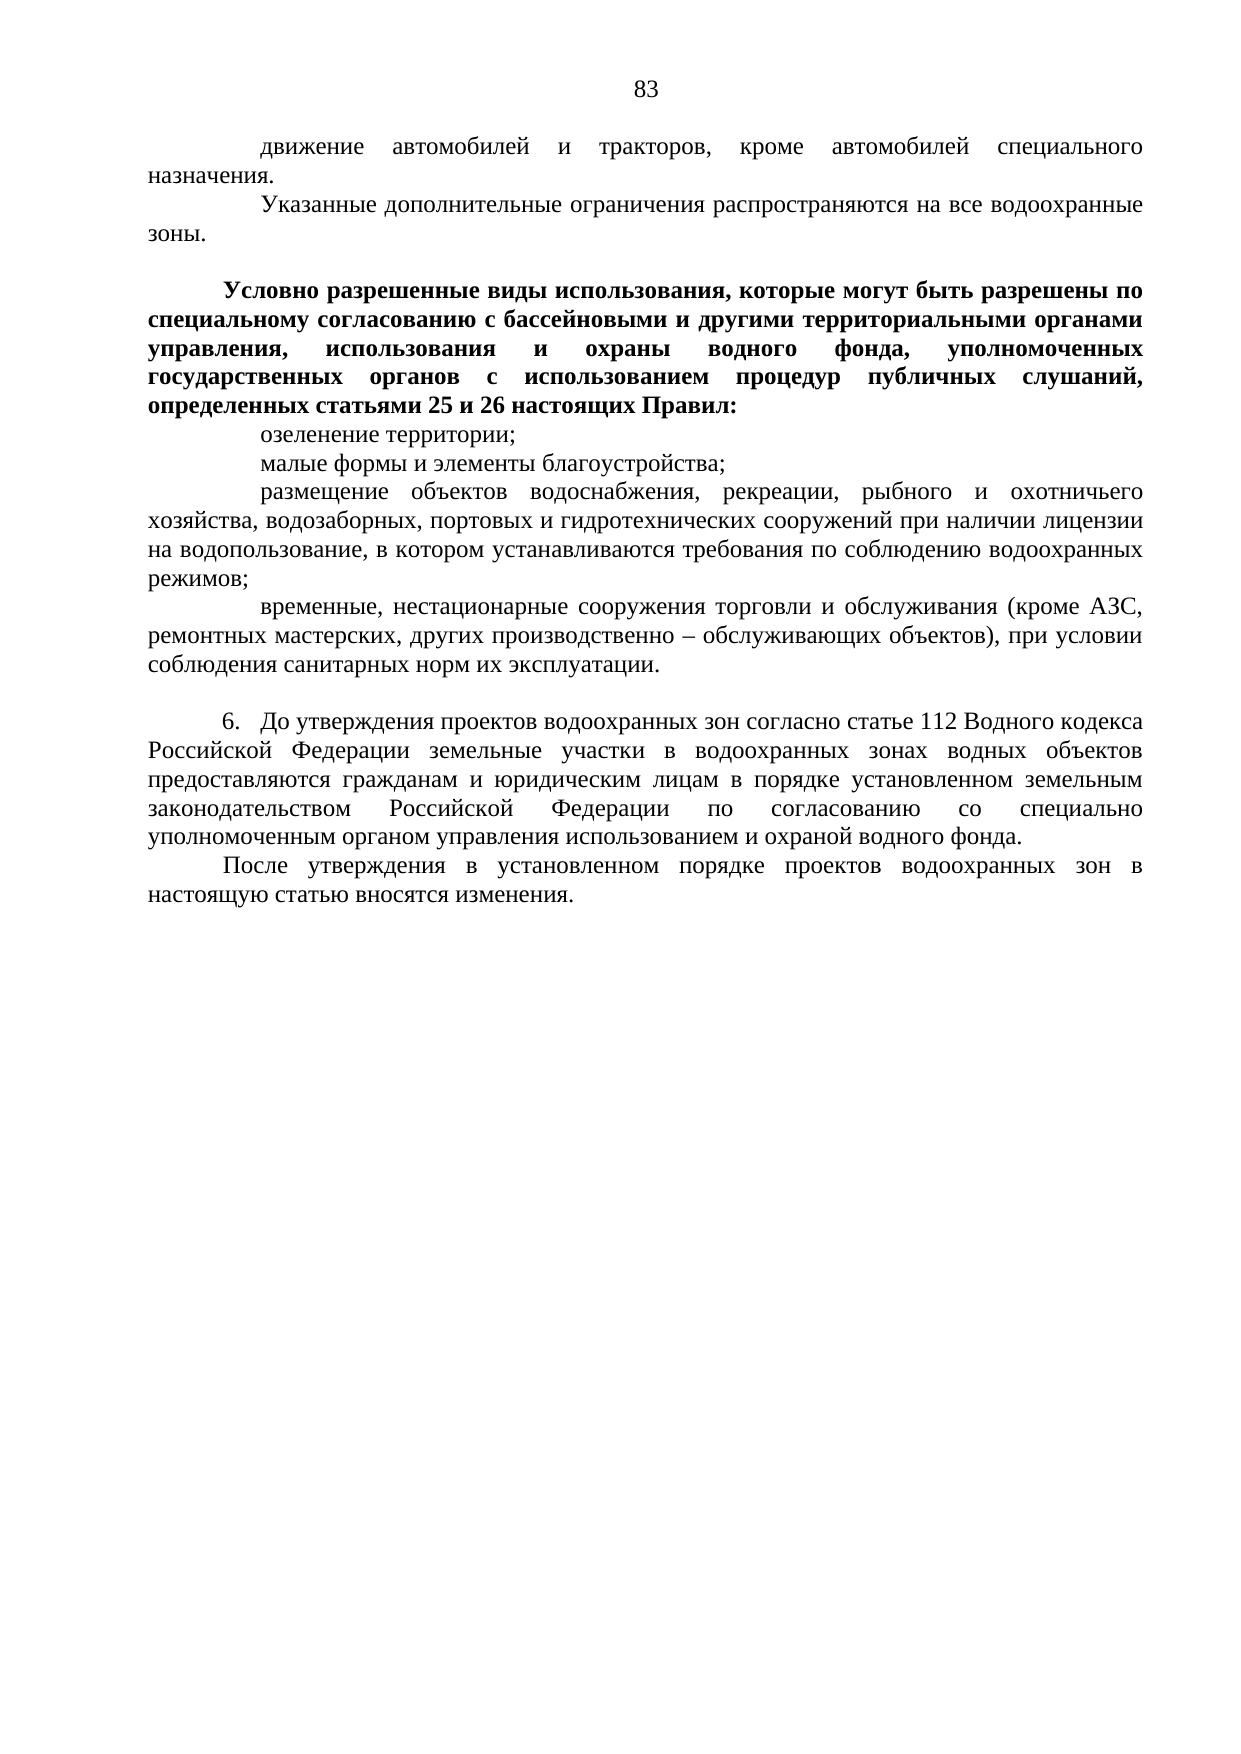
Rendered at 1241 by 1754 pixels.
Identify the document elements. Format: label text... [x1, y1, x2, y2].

text Условно разрешенные виды использования, которые могут быть разрешены по специальному согласованию с бассейновыми и другими территориальными органами управления, использования и охраны водного фонда, уполномоченных государственных органов с использованием процедур публичных слушаний, определенных статьями 25 и 26 настоящих Правил: [148, 275, 1144, 419]
list Указанные дополнительные ограничения распространяются на все водоохранные зоны. [148, 189, 1144, 246]
list движение автомобилей и тракторов, кроме автомобилей специального назначения. [148, 131, 1144, 189]
text После утверждения в установленном порядке проектов водоохранных зон в настоящую статью вносятся изменения. [148, 850, 1144, 908]
list размещение объектов водоснабжения, рекреации, рыбного и охотничьего хозяйства, водозаборных, портовых и гидротехнических сооружений при наличии лицензии на водопользование, в котором устанавливаются требования по соблюдению водоохранных режимов; [148, 476, 1144, 591]
list малые формы и элементы благоустройства; [148, 448, 1144, 476]
list озеленение территории; [148, 419, 1144, 448]
list временные, нестационарные сооружения торговли и обслуживания (кроме АЗС, ремонтных мастерских, других производственно – обслуживающих объектов), при условии соблюдения санитарных норм их эксплуатации. [148, 591, 1144, 678]
list До утверждения проектов водоохранных зон согласно статье 112 Водного кодекса Российской Федерации земельные участки в водоохранных зонах водных объектов предоставляются гражданам и юридическим лицам в порядке установленном земельным законодательством Российской Федерации по согласованию со специально уполномоченным органом управления использованием и охраной водного фонда. [148, 706, 1144, 850]
